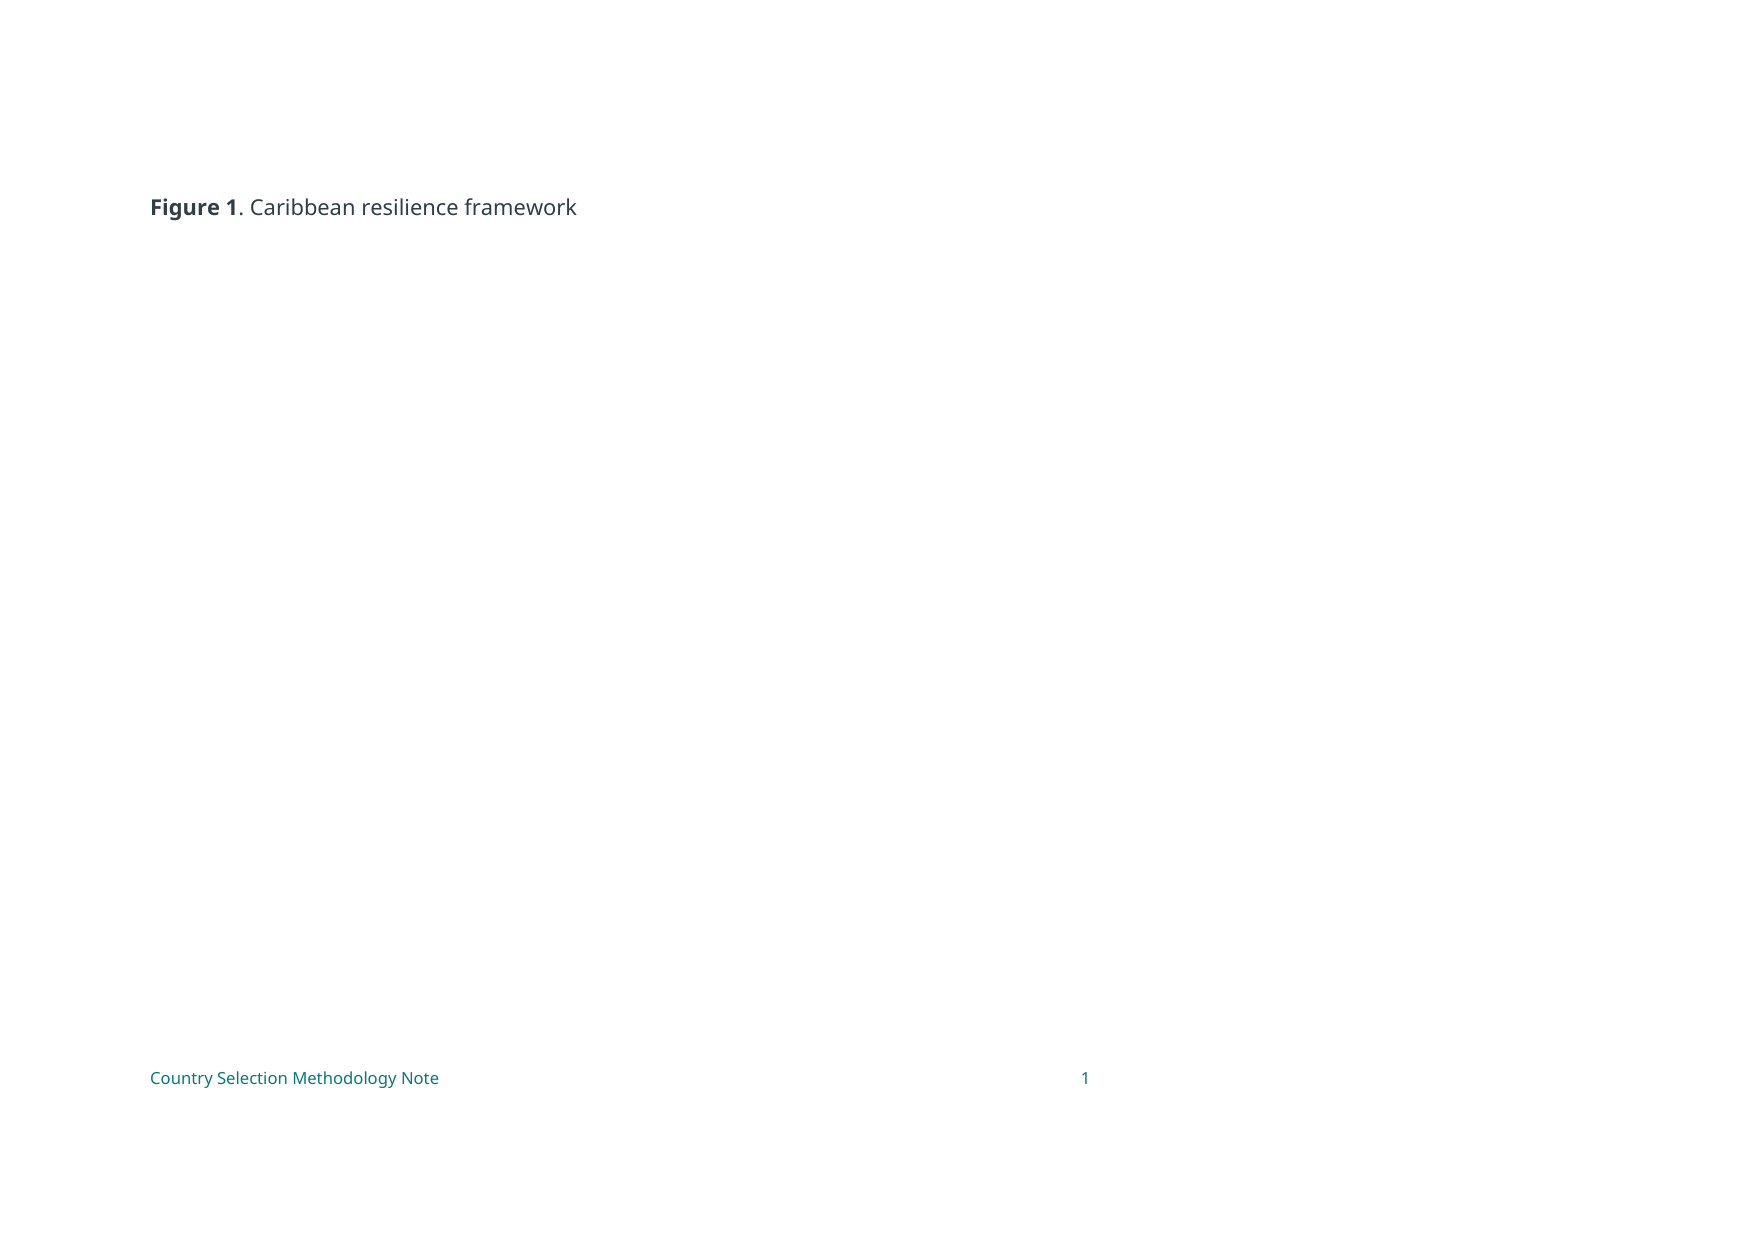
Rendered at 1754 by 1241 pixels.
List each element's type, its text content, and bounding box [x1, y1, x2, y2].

list Figure 1. Caribbean resilience framework [150, 192, 1604, 222]
